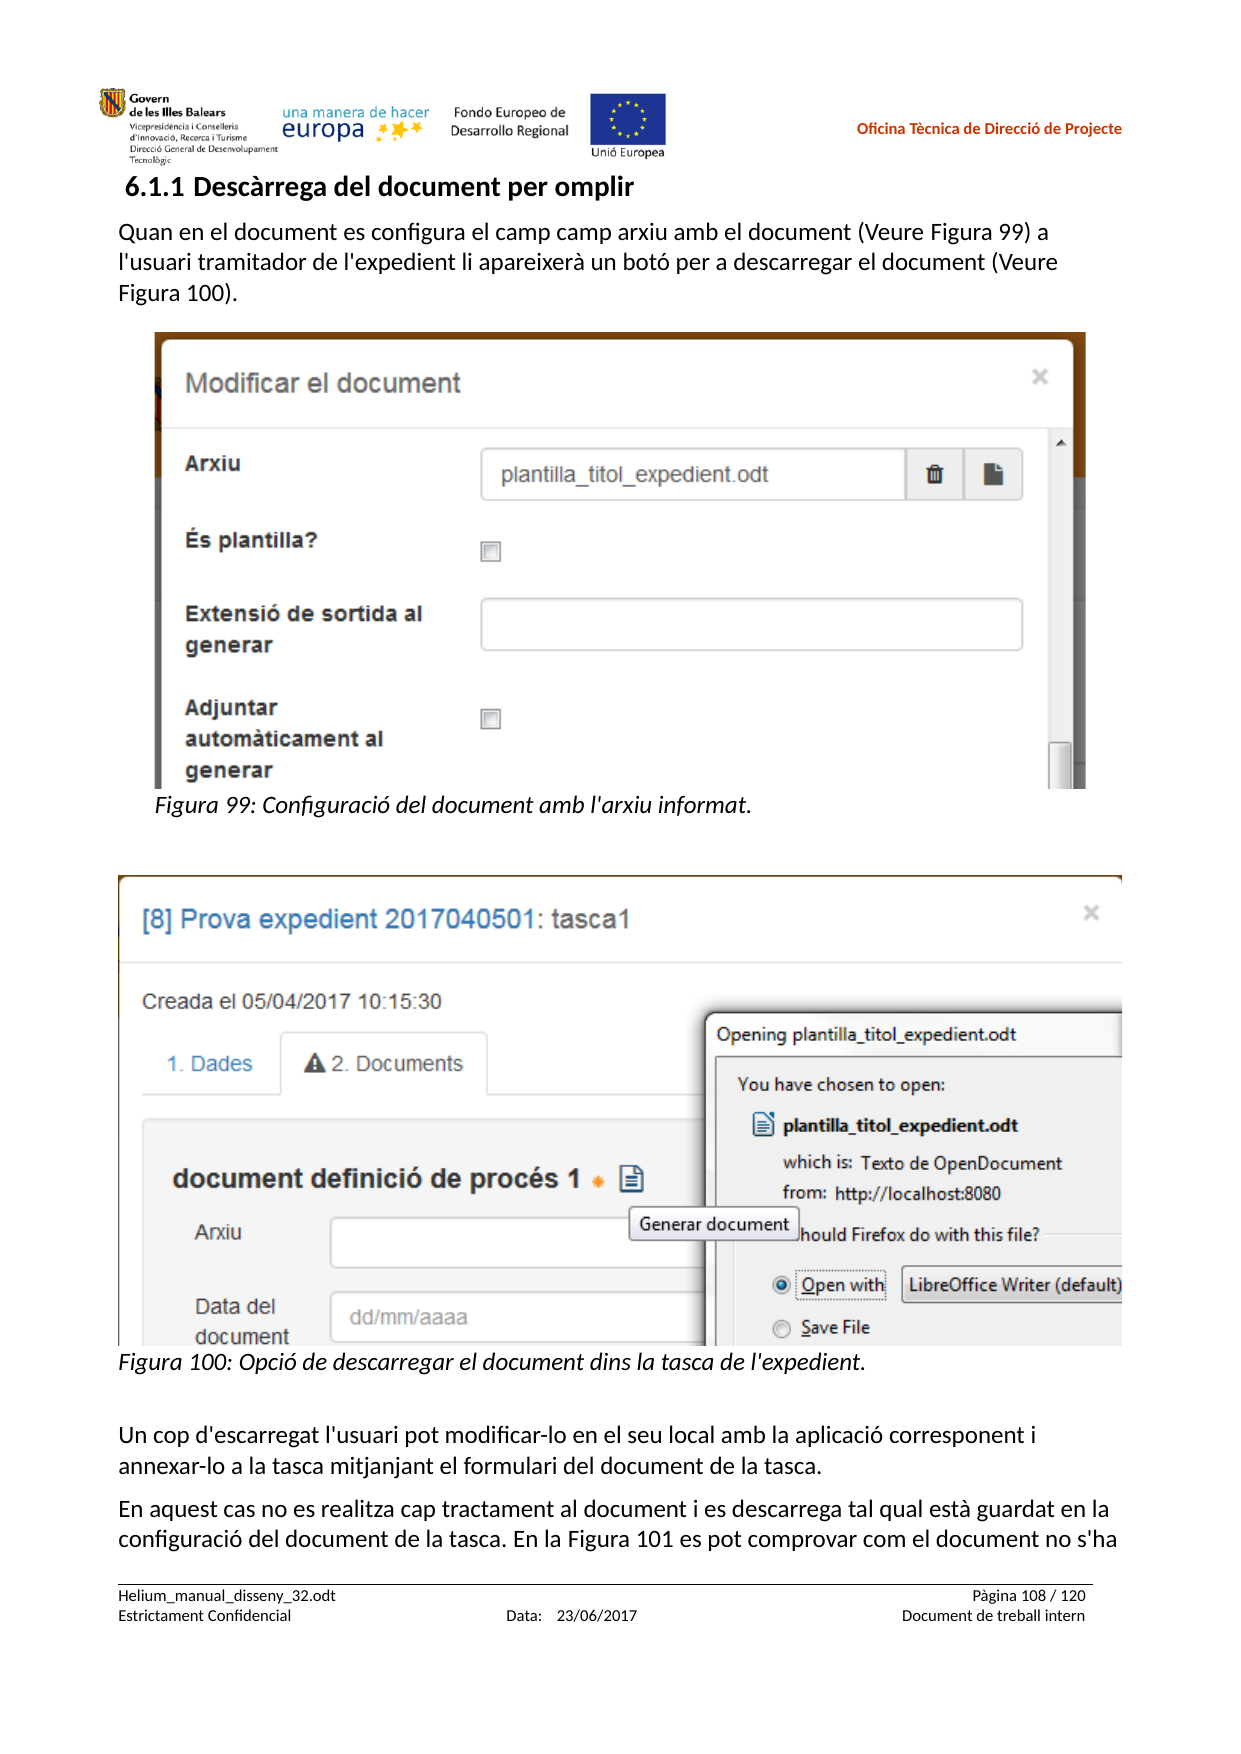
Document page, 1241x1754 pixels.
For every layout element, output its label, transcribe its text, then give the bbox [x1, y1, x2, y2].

picture [154, 332, 1086, 789]
text Figura 99: Configuració del document amb l'arxiu informat. [154, 789, 1086, 819]
subtitle Descàrrega del document per omplir [118, 168, 1122, 203]
text Figura 100: Opció de descarregar el document dins la tasca de l'expedient. [118, 1346, 1122, 1376]
text En aquest cas no es realitza cap tractament al document i es descarrega tal qual està guardat en la configuració del document de la tasca. En la Figura 101 es pot comprovar com el document no s'ha [118, 1493, 1122, 1554]
picture [118, 875, 1123, 1346]
picture [99, 87, 668, 166]
text Un cop d'escarregat l'usuari pot modificar-lo en el seu local amb la aplicació corresponent i annexar-lo a la tasca mitjanjant el formulari del document de la tasca. [118, 1419, 1122, 1480]
text Quan en el document es configura el camp camp arxiu amb el document (Veure Figura 99) a l'usuari tramitador de l'expedient li apareixerà un botó per a descarregar el document (Veure Figura 100). [118, 216, 1122, 308]
